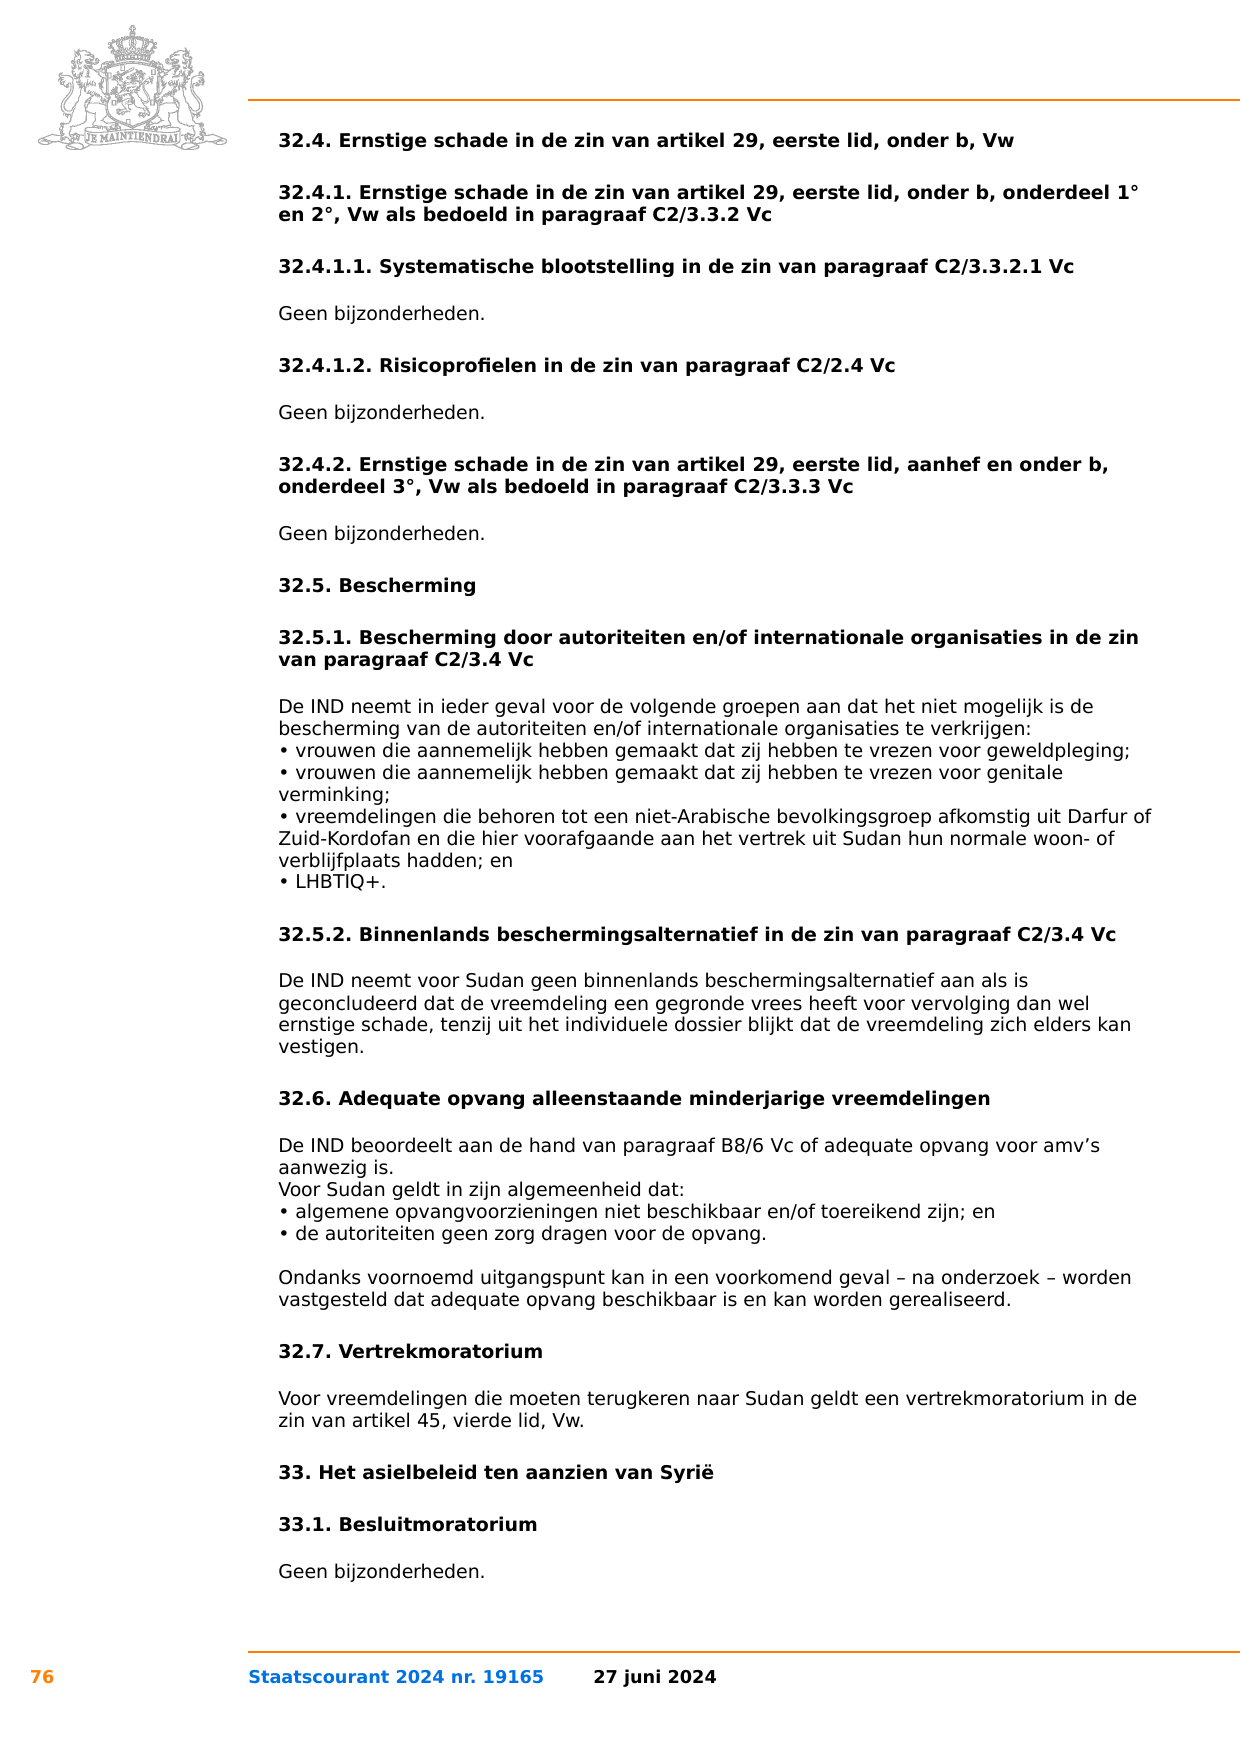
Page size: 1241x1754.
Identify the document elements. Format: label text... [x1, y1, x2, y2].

subtitle 33. Het asielbeleid ten aanzien van Syrië [278, 1462, 1163, 1484]
subtitle 32.5.2. Binnenlands beschermingsalternatief in de zin van paragraaf C2/3.4 Vc [278, 923, 1163, 945]
subtitle 32.5.1. Bescherming door autoriteiten en/of internationale organisaties in de zin van paragraaf C2/3.4 Vc [278, 627, 1163, 671]
text • vreemdelingen die behoren tot een niet-Arabische bevolkingsgroep afkomstig uit Darfur of Zuid-Kordofan en die hier voorafgaande aan het vertrek uit Sudan hun normale woon- of verblijfplaats hadden; en [278, 806, 1163, 871]
text Voor vreemdelingen die moeten terugkeren naar Sudan geldt een vertrekmoratorium in de zin van artikel 45, vierde lid, Vw. [278, 1388, 1163, 1432]
text Geen bijzonderheden. [278, 1561, 1163, 1583]
text • vrouwen die aannemelijk hebben gemaakt dat zij hebben te vrezen voor geweldpleging; [278, 739, 1163, 762]
text • LHBTIQ+. [278, 871, 1163, 893]
subtitle 32.4.2. Ernstige schade in de zin van artikel 29, eerste lid, aanhef en onder b, onderdeel 3°, Vw als bedoeld in paragraaf C2/3.3.3 Vc [278, 454, 1163, 498]
subtitle 32.4. Ernstige schade in de zin van artikel 29, eerste lid, onder b, Vw [278, 130, 1163, 152]
text • algemene opvangvoorzieningen niet beschikbaar en/of toereikend zijn; en [278, 1201, 1163, 1223]
subtitle 32.4.1.1. Systematische blootstelling in de zin van paragraaf C2/3.3.2.1 Vc [278, 256, 1163, 278]
text Ondanks voornoemd uitgangspunt kan in een voorkomend geval – na onderzoek – worden vastgesteld dat adequate opvang beschikbaar is en kan worden gerealiseerd. [278, 1267, 1163, 1311]
text Voor Sudan geldt in zijn algemeenheid dat: [278, 1179, 1163, 1201]
subtitle 32.7. Vertrekmoratorium [278, 1341, 1163, 1363]
subtitle 32.4.1. Ernstige schade in de zin van artikel 29, eerste lid, onder b, onderdeel 1° en 2°, Vw als bedoeld in paragraaf C2/3.3.2 Vc [278, 182, 1163, 226]
text Geen bijzonderheden. [278, 523, 1163, 545]
text Geen bijzonderheden. [278, 402, 1163, 424]
subtitle 32.5. Bescherming [278, 575, 1163, 597]
text De IND neemt in ieder geval voor de volgende groepen aan dat het niet mogelijk is de bescherming van de autoriteiten en/of internationale organisaties te verkrijgen: [278, 696, 1163, 739]
subtitle 33.1. Besluitmoratorium [278, 1514, 1163, 1536]
text • de autoriteiten geen zorg dragen voor de opvang. [278, 1223, 1163, 1245]
subtitle 32.4.1.2. Risicoprofielen in de zin van paragraaf C2/2.4 Vc [278, 355, 1163, 377]
subtitle 32.6. Adequate opvang alleenstaande minderjarige vreemdelingen [278, 1088, 1163, 1110]
text • vrouwen die aannemelijk hebben gemaakt dat zij hebben te vrezen voor genitale verminking; [278, 762, 1163, 806]
text De IND neemt voor Sudan geen binnenlands beschermingsalternatief aan als is geconcludeerd dat de vreemdeling een gegronde vrees heeft voor vervolging dan wel ernstige schade, tenzij uit het individuele dossier blijkt dat de vreemdeling zich elders kan vestigen. [278, 970, 1163, 1058]
text Geen bijzonderheden. [278, 303, 1163, 325]
text De IND beoordeelt aan de hand van paragraaf B8/6 Vc of adequate opvang voor amv’s aanwezig is. [278, 1135, 1163, 1179]
picture [38, 25, 227, 150]
